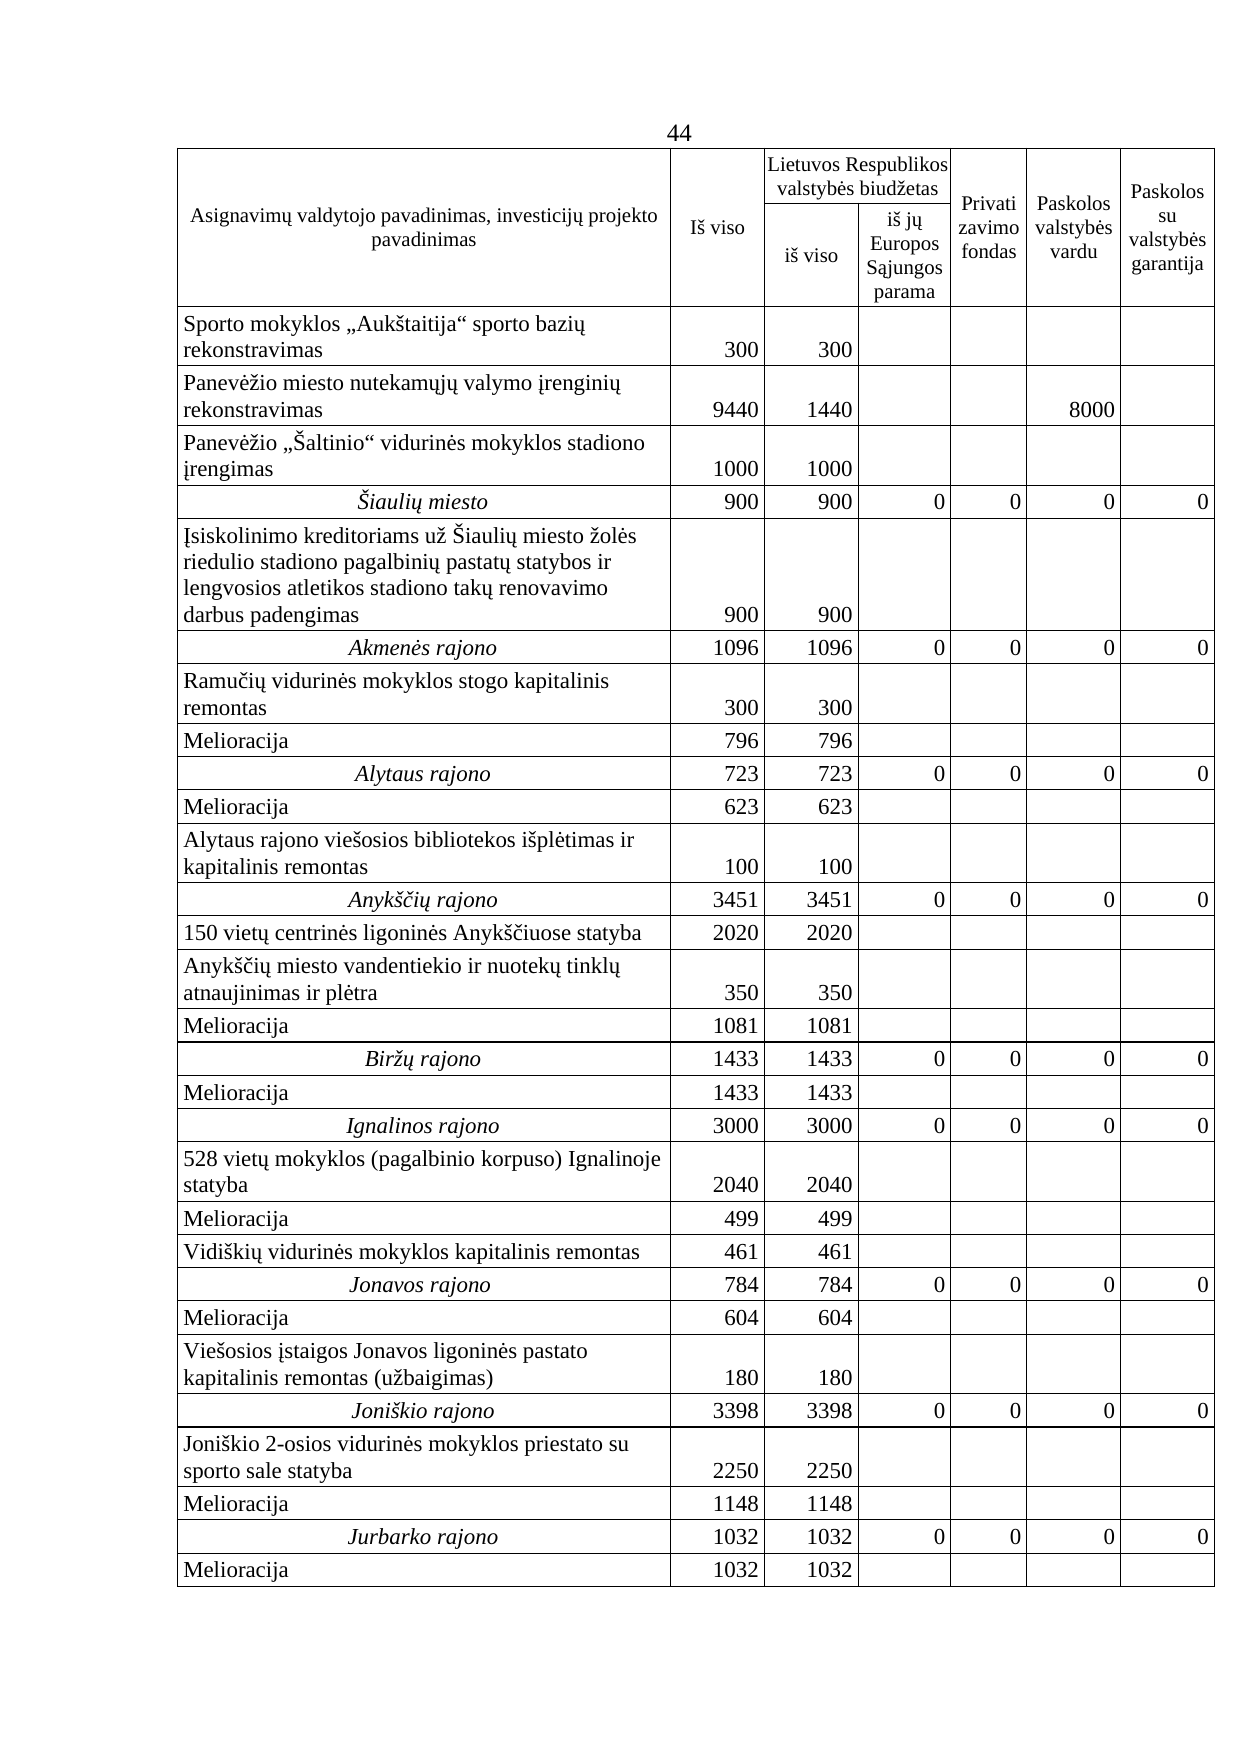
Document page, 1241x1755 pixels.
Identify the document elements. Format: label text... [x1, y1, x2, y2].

table_cell 350 [671, 950, 764, 1008]
table_cell Akmenės rajono [178, 631, 670, 663]
table_cell [951, 824, 1026, 882]
table_cell 2040 [765, 1142, 858, 1201]
table_cell 0 [859, 1394, 950, 1426]
table_cell [1027, 1202, 1120, 1234]
table_cell [1027, 307, 1120, 365]
table_cell 604 [765, 1301, 858, 1333]
table_cell 1000 [765, 426, 858, 484]
table_cell Melioracija [178, 790, 670, 822]
table_cell 1081 [671, 1009, 764, 1041]
table_cell 0 [951, 631, 1026, 663]
table_cell [859, 1142, 950, 1201]
table_cell 9440 [671, 366, 764, 425]
table_cell 1000 [671, 426, 764, 484]
table_cell [859, 724, 950, 756]
table_cell [951, 1335, 1026, 1393]
table_cell Melioracija [178, 1554, 670, 1586]
table_cell 180 [671, 1335, 764, 1393]
table_cell [1027, 426, 1120, 484]
table_cell 2250 [765, 1428, 858, 1486]
table_cell [1121, 916, 1214, 948]
table_cell [1121, 1554, 1214, 1586]
table_cell 0 [1121, 1109, 1214, 1141]
table_cell 0 [951, 757, 1026, 789]
table_cell 0 [859, 631, 950, 663]
table_cell 0 [859, 1043, 950, 1074]
table_cell 723 [671, 757, 764, 789]
table_cell 0 [1027, 757, 1120, 789]
table_header Iš viso [671, 149, 764, 306]
table_header Lietuvos Respublikos valstybės biudžetas [765, 149, 950, 203]
table_header Paskolos su valstybės garantija [1121, 149, 1214, 306]
table_cell 0 [1121, 486, 1214, 518]
table_cell [951, 1235, 1026, 1267]
table_cell 150 vietų centrinės ligoninės Anykščiuose statyba [178, 916, 670, 948]
table_cell [951, 1202, 1026, 1234]
table_cell 0 [951, 883, 1026, 915]
table_cell 100 [765, 824, 858, 882]
table_cell [951, 950, 1026, 1008]
table_cell 3451 [671, 883, 764, 915]
table_cell Panevėžio „Šaltinio“ vidurinės mokyklos stadiono įrengimas [178, 426, 670, 484]
table_cell 0 [951, 486, 1026, 518]
table_cell [859, 307, 950, 365]
table_cell [1027, 1487, 1120, 1519]
table_cell 623 [765, 790, 858, 822]
table_cell [859, 1202, 950, 1234]
table_cell 723 [765, 757, 858, 789]
table_cell [1121, 724, 1214, 756]
table_cell [859, 1487, 950, 1519]
table_cell [951, 664, 1026, 723]
table_cell [951, 790, 1026, 822]
table_cell 0 [951, 1268, 1026, 1300]
table_cell [1121, 1235, 1214, 1267]
table_cell [1121, 1076, 1214, 1108]
table_cell [859, 1009, 950, 1041]
table_cell 2040 [671, 1142, 764, 1201]
table_cell Melioracija [178, 1076, 670, 1108]
table_cell 0 [1027, 1043, 1120, 1074]
table_cell Panevėžio miesto nutekamųjų valymo įrenginių rekonstravimas [178, 366, 670, 425]
table_cell 0 [1121, 757, 1214, 789]
table_cell 1032 [765, 1520, 858, 1552]
table_cell 0 [859, 1268, 950, 1300]
table_cell 528 vietų mokyklos (pagalbinio korpuso) Ignalinoje statyba [178, 1142, 670, 1201]
table_cell [1121, 1009, 1214, 1041]
table_cell [1121, 1142, 1214, 1201]
table_cell 0 [859, 1520, 950, 1552]
table_cell [951, 1487, 1026, 1519]
table_cell 0 [951, 1043, 1026, 1074]
table_cell 1148 [671, 1487, 764, 1519]
table_cell 100 [671, 824, 764, 882]
table_cell [1121, 426, 1214, 484]
table_cell Ramučių vidurinės mokyklos stogo kapitalinis remontas [178, 664, 670, 723]
table_cell 0 [1121, 1394, 1214, 1426]
table_cell 0 [1027, 1520, 1120, 1552]
table_cell [859, 1076, 950, 1108]
table_cell Biržų rajono [178, 1043, 670, 1074]
table_cell [1121, 824, 1214, 882]
table_cell 1081 [765, 1009, 858, 1041]
table_header Privatizavimo fondas [951, 149, 1026, 306]
table_cell 2020 [671, 916, 764, 948]
table_cell 0 [1027, 883, 1120, 915]
table_cell 0 [1027, 486, 1120, 518]
table_cell Jurbarko rajono [178, 1520, 670, 1552]
table_cell [951, 1301, 1026, 1333]
table_cell [1027, 824, 1120, 882]
table_cell Alytaus rajono viešosios bibliotekos išplėtimas ir kapitalinis remontas [178, 824, 670, 882]
table_cell 784 [765, 1268, 858, 1300]
table_cell [1121, 1335, 1214, 1393]
table_cell 1032 [765, 1554, 858, 1586]
table_cell 796 [671, 724, 764, 756]
table_cell 1096 [671, 631, 764, 663]
table_cell [1027, 724, 1120, 756]
table_cell [951, 519, 1026, 630]
table_cell 0 [859, 883, 950, 915]
table_cell [859, 1554, 950, 1586]
table_cell 0 [1027, 1109, 1120, 1141]
table_cell [1121, 366, 1214, 425]
table_cell 0 [1121, 883, 1214, 915]
table_cell 900 [765, 519, 858, 630]
table_cell [1121, 519, 1214, 630]
table_cell [951, 426, 1026, 484]
table_cell [1121, 950, 1214, 1008]
table_cell 796 [765, 724, 858, 756]
table_cell 1440 [765, 366, 858, 425]
table_cell 8000 [1027, 366, 1120, 425]
table_cell Melioracija [178, 1487, 670, 1519]
table_cell 604 [671, 1301, 764, 1333]
table_cell [1121, 1428, 1214, 1486]
table_cell [951, 1428, 1026, 1486]
table_cell [1121, 307, 1214, 365]
table_cell 300 [671, 664, 764, 723]
table_cell [1027, 519, 1120, 630]
table_cell [859, 426, 950, 484]
table_cell 180 [765, 1335, 858, 1393]
table_cell 300 [765, 664, 858, 723]
table_cell [859, 664, 950, 723]
table_cell [1027, 1009, 1120, 1041]
table_cell 300 [671, 307, 764, 365]
table_cell [951, 916, 1026, 948]
table_cell 0 [1027, 1268, 1120, 1300]
table_cell 2020 [765, 916, 858, 948]
table_cell 1032 [671, 1554, 764, 1586]
table_cell 3398 [765, 1394, 858, 1426]
table_cell 0 [951, 1394, 1026, 1426]
table_cell iš viso [765, 204, 858, 306]
table_cell Vidiškių vidurinės mokyklos kapitalinis remontas [178, 1235, 670, 1267]
table_cell Joniškio rajono [178, 1394, 670, 1426]
table_cell [859, 366, 950, 425]
table_cell [951, 1142, 1026, 1201]
table_cell [1027, 950, 1120, 1008]
table_cell 1433 [765, 1076, 858, 1108]
table_cell [1121, 1301, 1214, 1333]
table_cell Viešosios įstaigos Jonavos ligoninės pastato kapitalinis remontas (užbaigimas) [178, 1335, 670, 1393]
table_cell [1027, 1301, 1120, 1333]
table_cell 3451 [765, 883, 858, 915]
table_cell Sporto mokyklos „Aukštaitija“ sporto bazių rekonstravimas [178, 307, 670, 365]
table_cell 1433 [671, 1076, 764, 1108]
table_cell 3000 [765, 1109, 858, 1141]
table_cell [1027, 1235, 1120, 1267]
table_header Asignavimų valdytojo pavadinimas, investicijų projekto pavadinimas [178, 149, 670, 306]
table_cell 784 [671, 1268, 764, 1300]
table_cell 3000 [671, 1109, 764, 1141]
table_cell [1027, 1076, 1120, 1108]
table_cell 0 [951, 1520, 1026, 1552]
table_cell 623 [671, 790, 764, 822]
table_cell 0 [1121, 1268, 1214, 1300]
table_cell Joniškio 2-osios vidurinės mokyklos priestato su sporto sale statyba [178, 1428, 670, 1486]
table_cell [1027, 1335, 1120, 1393]
table_cell 461 [765, 1235, 858, 1267]
table_cell 900 [765, 486, 858, 518]
table_cell 900 [671, 519, 764, 630]
table_cell iš jų Europos Sąjungos parama [859, 204, 950, 306]
table_cell [1121, 664, 1214, 723]
table_cell 1148 [765, 1487, 858, 1519]
table_cell 0 [859, 486, 950, 518]
table_cell [1027, 916, 1120, 948]
table_cell Įsiskolinimo kreditoriams už Šiaulių miesto žolės riedulio stadiono pagalbinių pastatų statybos ir lengvosios atletikos stadiono takų renovavimo darbus padengimas [178, 519, 670, 630]
table_cell Šiaulių miesto [178, 486, 670, 518]
table_cell [1027, 1554, 1120, 1586]
table_cell [1027, 664, 1120, 723]
table_cell Melioracija [178, 1202, 670, 1234]
table_cell [1027, 1428, 1120, 1486]
table_cell [1121, 1487, 1214, 1519]
table_cell Melioracija [178, 1009, 670, 1041]
table_cell Alytaus rajono [178, 757, 670, 789]
table_cell [859, 1335, 950, 1393]
table_cell 0 [951, 1109, 1026, 1141]
table_cell 350 [765, 950, 858, 1008]
table_cell Jonavos rajono [178, 1268, 670, 1300]
table_cell [1121, 1202, 1214, 1234]
table_cell 3398 [671, 1394, 764, 1426]
table_cell [859, 1235, 950, 1267]
table_cell [951, 307, 1026, 365]
table_cell 499 [765, 1202, 858, 1234]
table_cell [859, 519, 950, 630]
table_cell 0 [859, 757, 950, 789]
table_cell Ignalinos rajono [178, 1109, 670, 1141]
table_cell [859, 824, 950, 882]
table_cell Melioracija [178, 1301, 670, 1333]
table_cell [951, 724, 1026, 756]
table_cell 0 [1121, 631, 1214, 663]
table_cell 0 [1027, 631, 1120, 663]
table_cell 461 [671, 1235, 764, 1267]
table_cell [1027, 790, 1120, 822]
table_cell 0 [1027, 1394, 1120, 1426]
table_cell [951, 1554, 1026, 1586]
table_cell 0 [1121, 1043, 1214, 1074]
table_cell Anykščių miesto vandentiekio ir nuotekų tinklų atnaujinimas ir plėtra [178, 950, 670, 1008]
table_cell [859, 1301, 950, 1333]
table_cell 0 [859, 1109, 950, 1141]
table_header Paskolos valstybės vardu [1027, 149, 1120, 306]
table_cell [1027, 1142, 1120, 1201]
table_cell [859, 790, 950, 822]
table_cell [951, 366, 1026, 425]
table_cell 1433 [671, 1043, 764, 1074]
table_cell [859, 950, 950, 1008]
table_cell 2250 [671, 1428, 764, 1486]
table_cell 1096 [765, 631, 858, 663]
table_cell [859, 916, 950, 948]
table_cell 499 [671, 1202, 764, 1234]
table_cell 0 [1121, 1520, 1214, 1552]
table_cell Anykščių rajono [178, 883, 670, 915]
table_cell [951, 1009, 1026, 1041]
table_cell [859, 1428, 950, 1486]
table_cell 900 [671, 486, 764, 518]
table_cell 1433 [765, 1043, 858, 1074]
table_cell [1121, 790, 1214, 822]
table_cell 1032 [671, 1520, 764, 1552]
table_cell Melioracija [178, 724, 670, 756]
table_cell [951, 1076, 1026, 1108]
table_cell 300 [765, 307, 858, 365]
